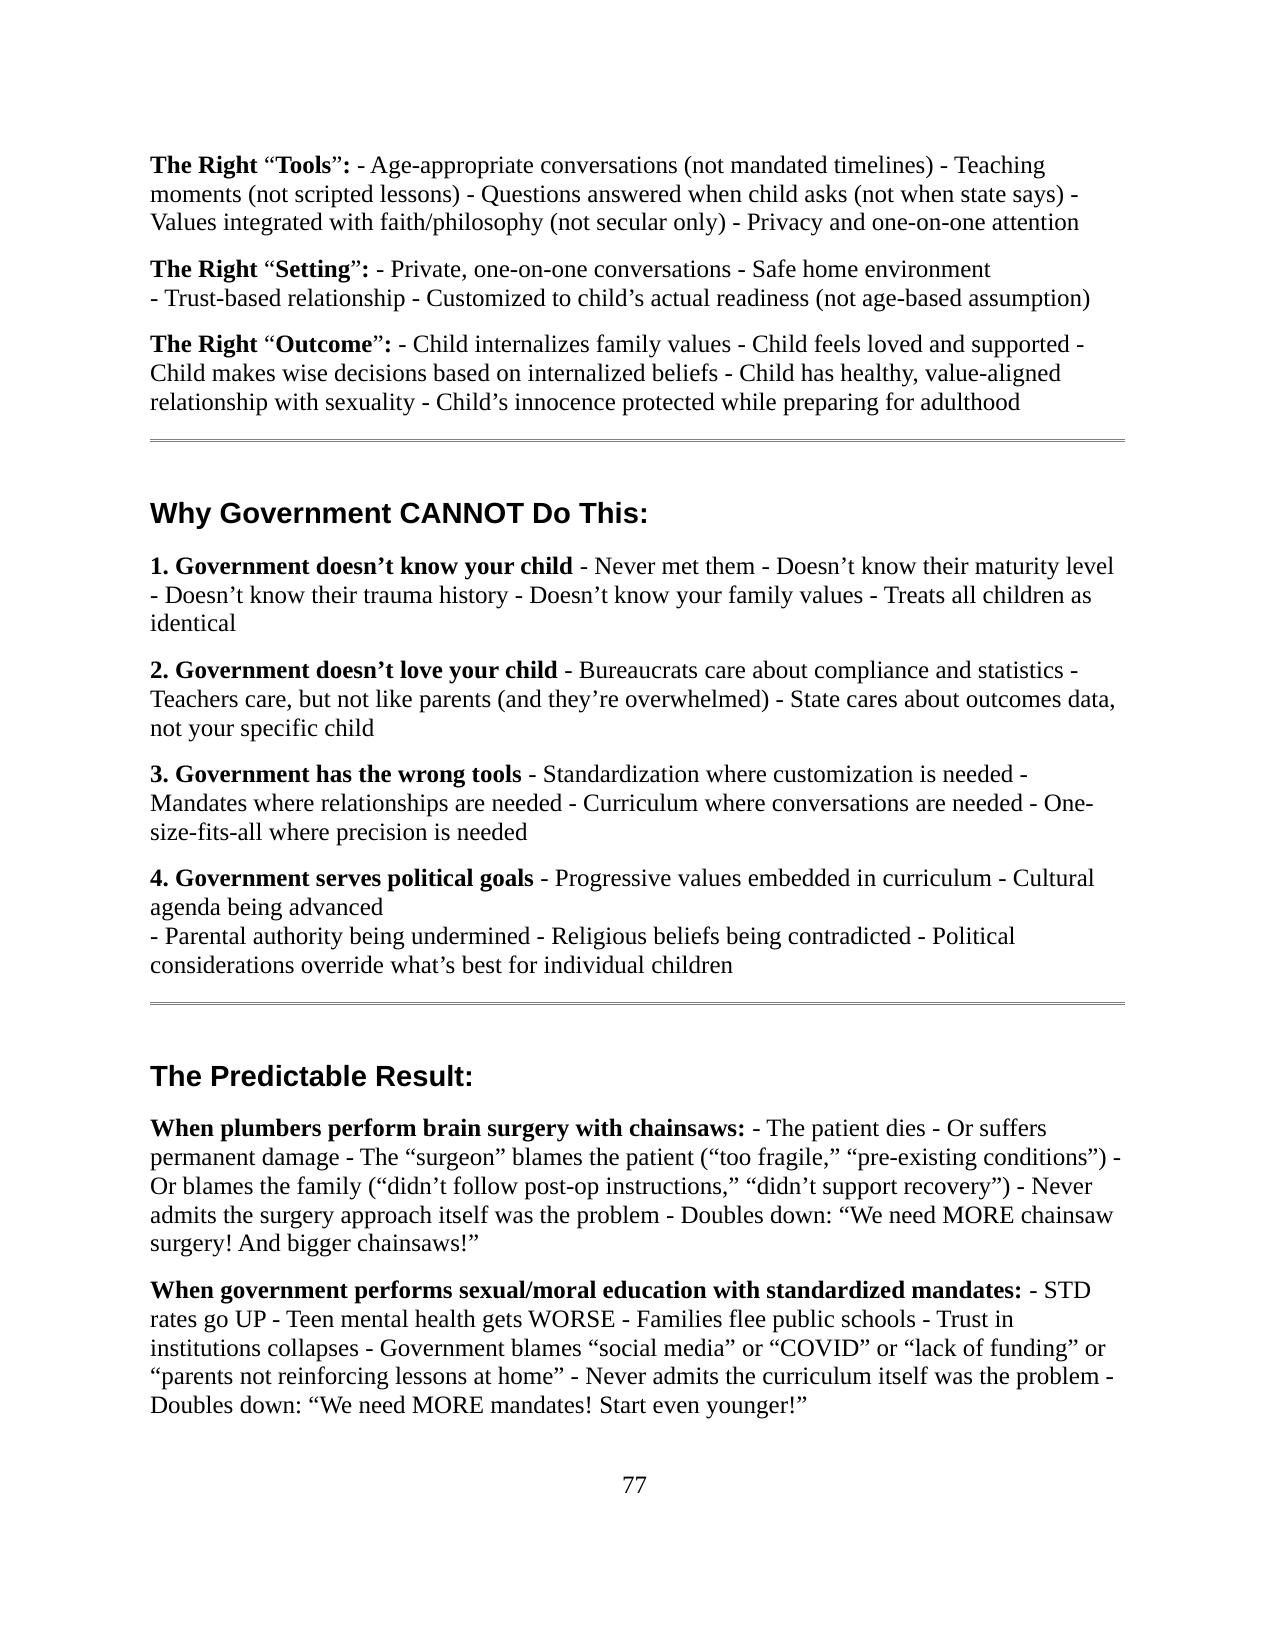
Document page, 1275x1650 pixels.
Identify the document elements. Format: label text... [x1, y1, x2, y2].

text The Right “Tools”: - Age-appropriate conversations (not mandated timelines) - Teaching moments (not scripted lessons) - Questions answered when child asks (not when state says) - Values integrated with faith/philosophy (not secular only) - Privacy and one-on-one attention [150, 150, 1125, 236]
text 1. Government doesn’t know your child - Never met them - Doesn’t know their maturity level - Doesn’t know their trauma history - Doesn’t know your family values - Treats all children as identical [150, 551, 1125, 637]
text When government performs sexual/moral education with standardized mandates: - STD rates go UP - Teen mental health gets WORSE - Families flee public schools - Trust in institutions collapses - Government blames “social media” or “COVID” or “lack of funding” or “parents not reinforcing lessons at home” - Never admits the curriculum itself was the problem - Doubles down: “We need MORE mandates! Start even younger!” [150, 1275, 1125, 1419]
text The Right “Outcome”: - Child internalizes family values - Child feels loved and supported - Child makes wise decisions based on internalized beliefs - Child has healthy, value-aligned relationship with sexuality - Child’s innocence protected while preparing for adulthood [150, 329, 1125, 416]
subtitle The Predictable Result: [150, 1058, 1125, 1092]
text The Right “Setting”: - Private, one-on-one conversations - Safe home environment - Trust-based relationship - Customized to child’s actual readiness (not age-based assumption) [150, 254, 1125, 312]
text 3. Government has the wrong tools - Standardization where customization is needed - Mandates where relationships are needed - Curriculum where conversations are needed - One-size-fits-all where precision is needed [150, 759, 1125, 846]
text 4. Government serves political goals - Progressive values embedded in curriculum - Cultural agenda being advanced - Parental authority being undermined - Religious beliefs being contradicted - Political considerations override what’s best for individual children [150, 863, 1125, 978]
text 2. Government doesn’t love your child - Bureaucrats care about compliance and statistics - Teachers care, but not like parents (and they’re overwhelmed) - State cares about outcomes data, not your specific child [150, 655, 1125, 741]
text When plumbers perform brain surgery with chainsaws: - The patient dies - Or suffers permanent damage - The “surgeon” blames the patient (“too fragile,” “pre-existing conditions”) - Or blames the family (“didn’t follow post-op instructions,” “didn’t support recovery”) - Never admits the surgery approach itself was the problem - Doubles down: “We need MORE chainsaw surgery! And bigger chainsaws!” [150, 1113, 1125, 1257]
subtitle Why Government CANNOT Do This: [150, 496, 1125, 529]
